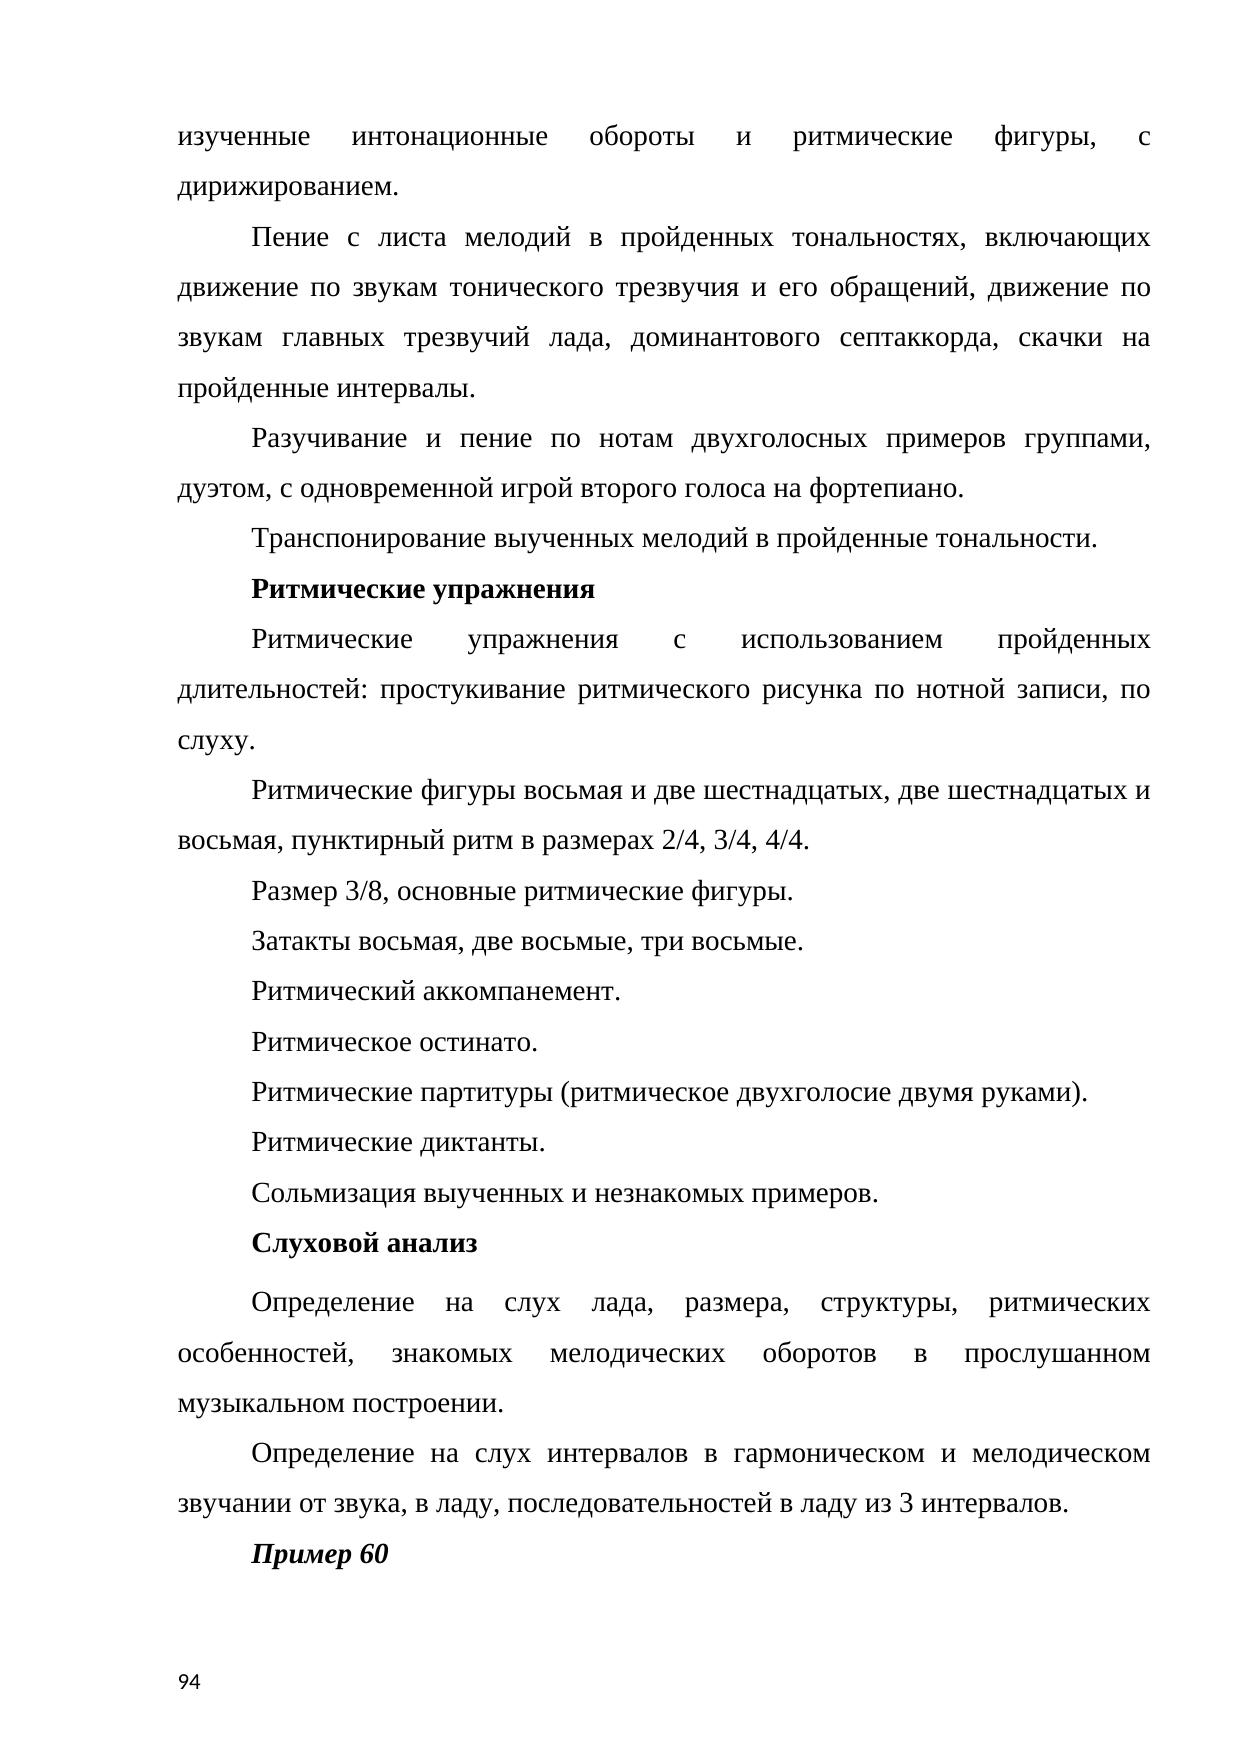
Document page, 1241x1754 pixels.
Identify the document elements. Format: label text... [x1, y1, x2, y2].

text Ритмические диктанты. [177, 1124, 1152, 1158]
text Размер 3/8, основные ритмические фигуры. [177, 873, 1152, 906]
text Затакты восьмая, две восьмые, три восьмые. [177, 923, 1152, 957]
text Разучивание и пение по нотам двухголосных примеров группами, дуэтом, с одновременной игрой второго голоса на фортепиано. [177, 420, 1152, 504]
text Ритмические упражнения [177, 571, 1152, 604]
text Пение с листа мелодий в пройденных тональностях, включающих движение по звукам тонического трезвучия и его обращений, движение по звукам главных трезвучий лада, доминантового септаккорда, скачки на пройденные интервалы. [177, 219, 1152, 403]
text Определение на слух лада, размера, структуры, ритмических особенностей, знакомых мелодических оборотов в прослушанном музыкальном построении. [177, 1284, 1152, 1418]
text Ритмические упражнения с использованием пройденных длительностей: простукивание ритмического рисунка по нотной записи, по слуху. [177, 621, 1152, 755]
text Определение на слух интервалов в гармоническом и мелодическом звучании от звука, в ладу, последовательностей в ладу из 3 интервалов. [177, 1435, 1152, 1519]
text Сольмизация выученных и незнакомых примеров. [177, 1175, 1152, 1208]
text Ритмический аккомпанемент. [177, 973, 1152, 1007]
text Ритмическое остинато. [177, 1024, 1152, 1057]
text Слуховой анализ [177, 1225, 1152, 1258]
text Ритмические партитуры (ритмическое двухголосие двумя руками). [177, 1074, 1152, 1108]
text Пример 60 [177, 1536, 1152, 1569]
text Транспонирование выученных мелодий в пройденные тональности. [177, 521, 1152, 554]
text изученные интонационные обороты и ритмические фигуры, с дирижированием. [177, 118, 1152, 202]
text Ритмические фигуры восьмая и две шестнадцатых, две шестнадцатых и восьмая, пунктирный ритм в размерах 2/4, 3/4, 4/4. [177, 772, 1152, 856]
